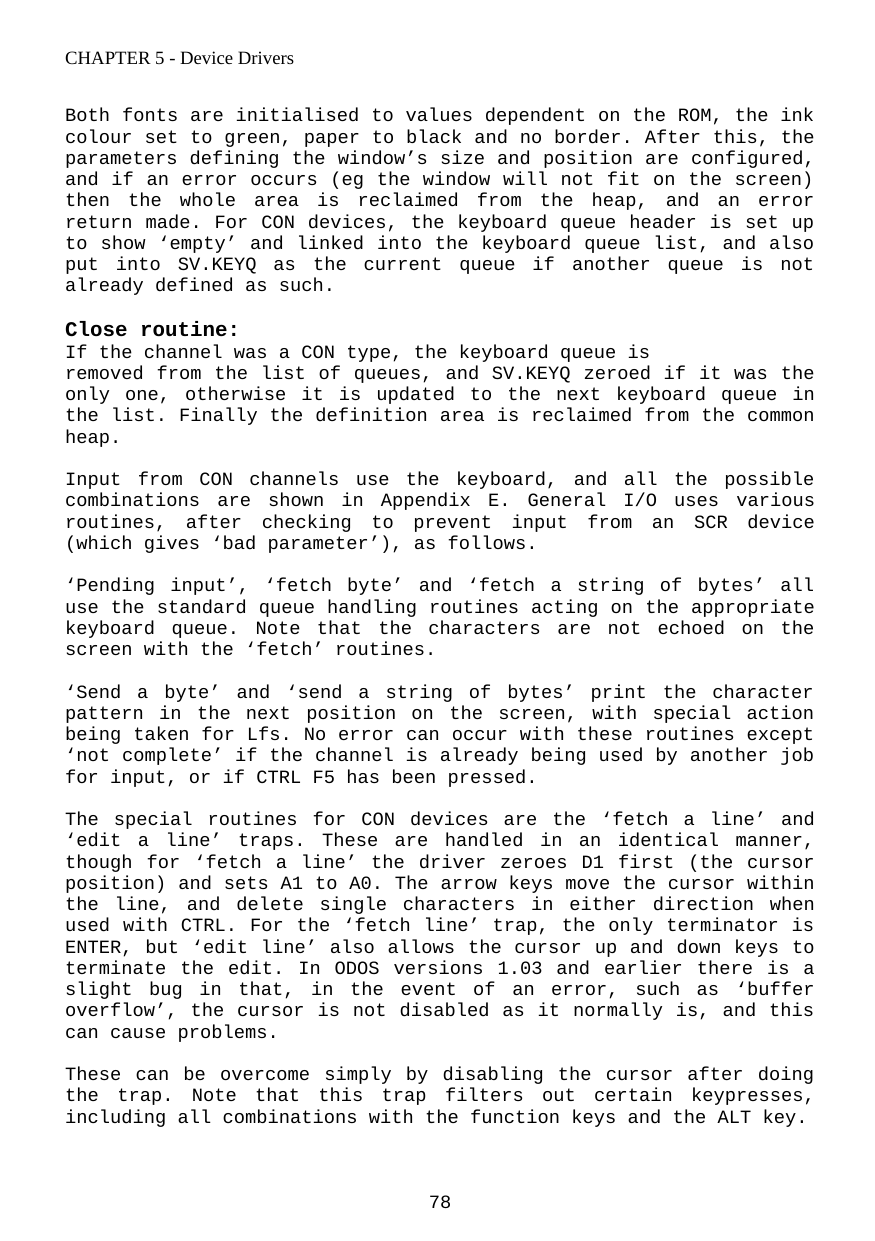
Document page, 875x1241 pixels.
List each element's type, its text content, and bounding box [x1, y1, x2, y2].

text If the channel was a CON type, the keyboard queue is [65, 342, 815, 364]
text removed from the list of queues, and SV.KEYQ zeroed if it was the only one, otherwise it is updated to the next keyboard queue in the list. Finally the definition area is reclaimed from the common heap. [65, 364, 815, 449]
text Input from CON channels use the keyboard, and all the possible combinations are shown in Appendix E. General I/O uses various routines, after checking to prevent input from an SCR device (which gives ‘bad parameter’), as follows. [65, 470, 815, 555]
text Both fonts are initialised to values dependent on the ROM, the ink colour set to green, paper to black and no border. After this, the parameters defining the window’s size and position are configured, and if an error occurs (eg the window will not fit on the screen) then the whole area is reclaimed from the heap, and an error return made. For CON devices, the keyboard queue header is set up to show ‘empty’ and linked into the keyboard queue list, and also put into SV.KEYQ as the current queue if another queue is not already defined as such. [65, 106, 815, 297]
subtitle Close routine: [65, 319, 815, 342]
text ‘Send a byte’ and ‘send a string of bytes’ print the character pattern in the next position on the screen, with special action being taken for Lfs. No error can occur with these routines except ‘not complete’ if the channel is already being used by another job for input, or if CTRL F5 has been pressed. [65, 682, 815, 789]
text The special routines for CON devices are the ‘fetch a line’ and ‘edit a line’ traps. These are handled in an identical manner, though for ‘fetch a line’ the driver zeroes D1 first (the cursor position) and sets A1 to A0. The arrow keys move the cursor within the line, and delete single characters in either direction when used with CTRL. For the ‘fetch line’ trap, the only terminator is ENTER, but ‘edit line’ also allows the cursor up and down keys to terminate the edit. In ODOS versions 1.03 and earlier there is a slight bug in that, in the event of an error, such as ‘buffer overflow’, the cursor is not disabled as it normally is, and this can cause problems. [65, 810, 815, 1044]
text ‘Pending input’, ‘fetch byte’ and ‘fetch a string of bytes’ all use the standard queue handling routines acting on the appropriate keyboard queue. Note that the characters are not echoed on the screen with the ‘fetch’ routines. [65, 576, 815, 661]
text These can be overcome simply by disabling the cursor after doing the trap. Note that this trap filters out certain keypresses, including all combinations with the function keys and the ALT key. [65, 1065, 815, 1129]
